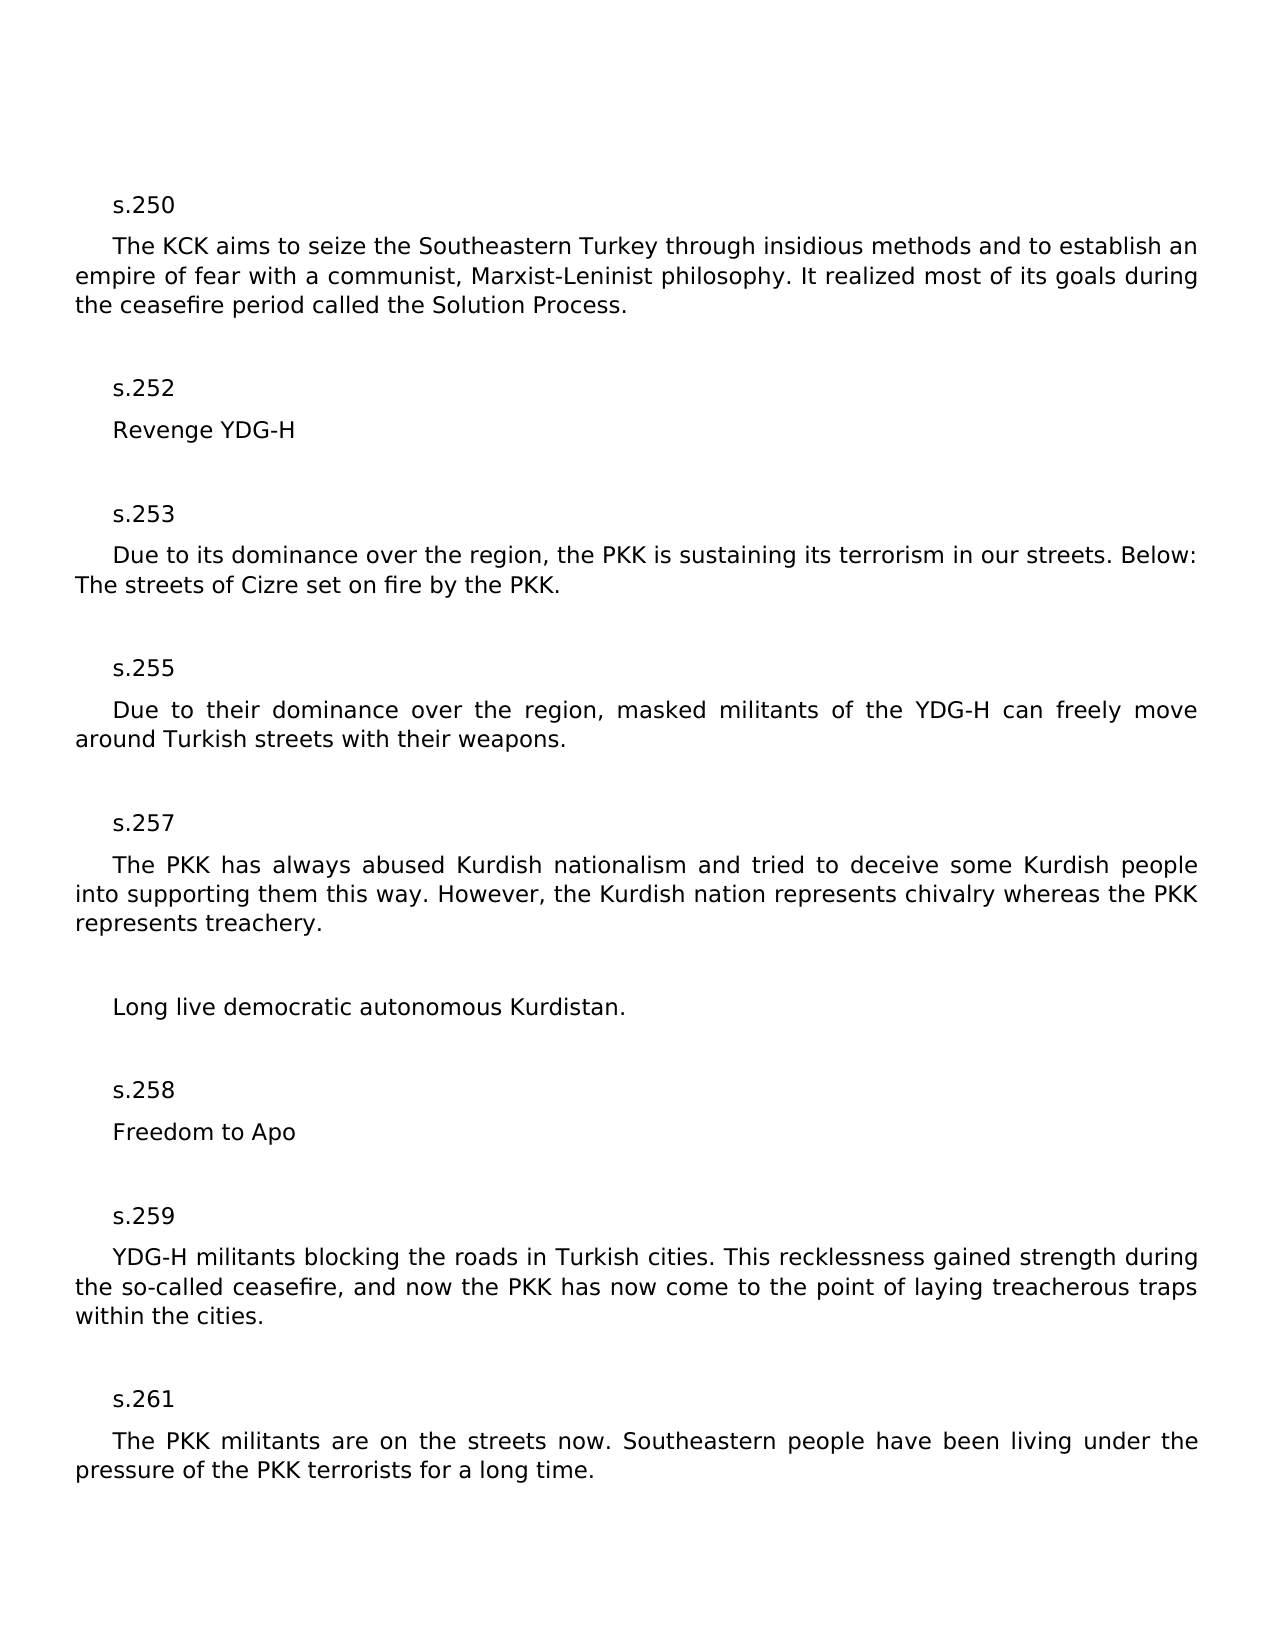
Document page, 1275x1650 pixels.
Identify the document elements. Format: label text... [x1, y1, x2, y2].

text Due to its dominance over the region, the PKK is sustaining its terrorism in our streets. Below: The streets of Cizre set on fire by the PKK. [75, 543, 1200, 599]
text s.253 [75, 501, 1200, 528]
text The PKK has always abused Kurdish nationalism and tried to deceive some Kurdish people into supporting them this way. However, the Kurdish nation represents chivalry whereas the PKK represents treachery. [75, 852, 1200, 937]
text Due to their dominance over the region, masked militants of the YDG-H can freely move around Turkish streets with their weapons. [75, 697, 1200, 753]
text Long live democratic autonomous Kurdistan. [75, 994, 1200, 1021]
text YDG-H militants blocking the roads in Turkish cities. This recklessness gained strength during the so-called ceasefire, and now the PKK has now come to the point of laying treacherous traps within the cities. [75, 1244, 1200, 1330]
text Revenge YDG-H [75, 417, 1200, 444]
text s.257 [75, 810, 1200, 837]
text The PKK militants are on the streets now. Southeastern people have been living under the pressure of the PKK terrorists for a long time. [75, 1428, 1200, 1484]
text s.255 [75, 656, 1200, 682]
text s.259 [75, 1203, 1200, 1229]
text s.258 [75, 1077, 1200, 1104]
text The KCK aims to seize the Southeastern Turkey through insidious methods and to establish an empire of fear with a communist, Marxist-Leninist philosophy. It realized most of its goals during the ceasefire period called the Solution Process. [75, 233, 1200, 319]
text s.250 [75, 192, 1200, 218]
text s.261 [75, 1387, 1200, 1413]
text Freedom to Apo [75, 1119, 1200, 1146]
text s.252 [75, 376, 1200, 402]
